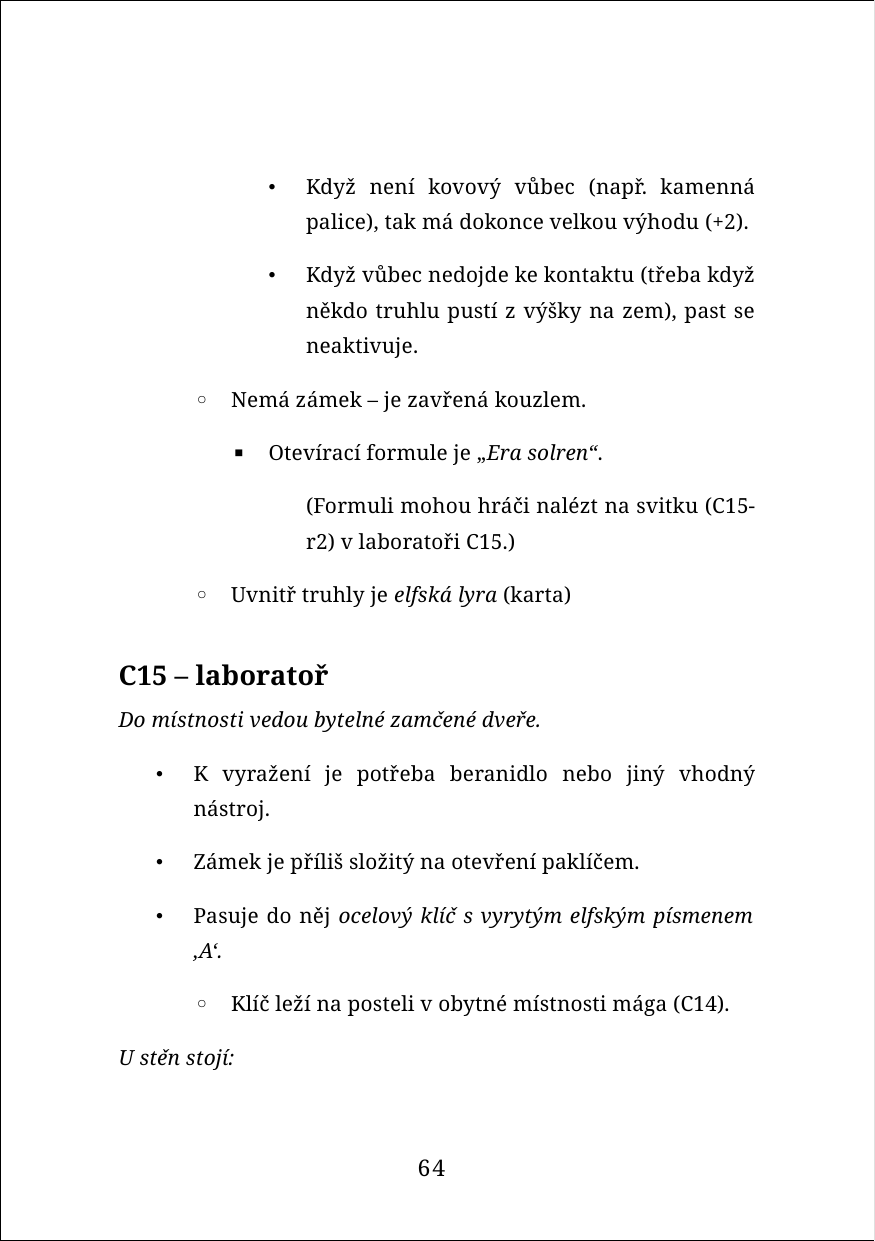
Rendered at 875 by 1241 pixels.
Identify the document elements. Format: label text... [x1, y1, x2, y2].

list K vyražení je potřeba beranidlo nebo jiný vhodný nástroj. [156, 759, 756, 823]
subtitle C15 – laboratoř [118, 657, 756, 694]
text U stěn stojí: [118, 1043, 756, 1071]
list Nemá zámek – je zavřená kouzlem. [193, 385, 756, 413]
list Otevírací formule je „Era solren“. [231, 438, 756, 466]
list Když vůbec nedojde ke kontaktu (třeba když někdo truhlu pustí z výšky na zem), past se neaktivuje. [268, 261, 756, 360]
list Zámek je příliš složitý na otevření paklíčem. [156, 847, 756, 876]
list Pasuje do něj ocelový klíč s vyrytým elfským písmenem ‚A‘. [156, 901, 756, 965]
text Do místnosti vedou bytelné zamčené dveře. [118, 706, 756, 734]
list Klíč leží na posteli v obytné místnosti mága (C14). [193, 989, 756, 1018]
list Uvnitř truhly je elfská lyra (karta) [193, 580, 756, 608]
list (Formuli mohou hráči nalézt na svitku (C15-r2) v laboratoři C15.) [268, 491, 756, 555]
list Když není kovový vůbec (např. kamenná palice), tak má dokonce velkou výhodu (+2). [268, 172, 756, 236]
